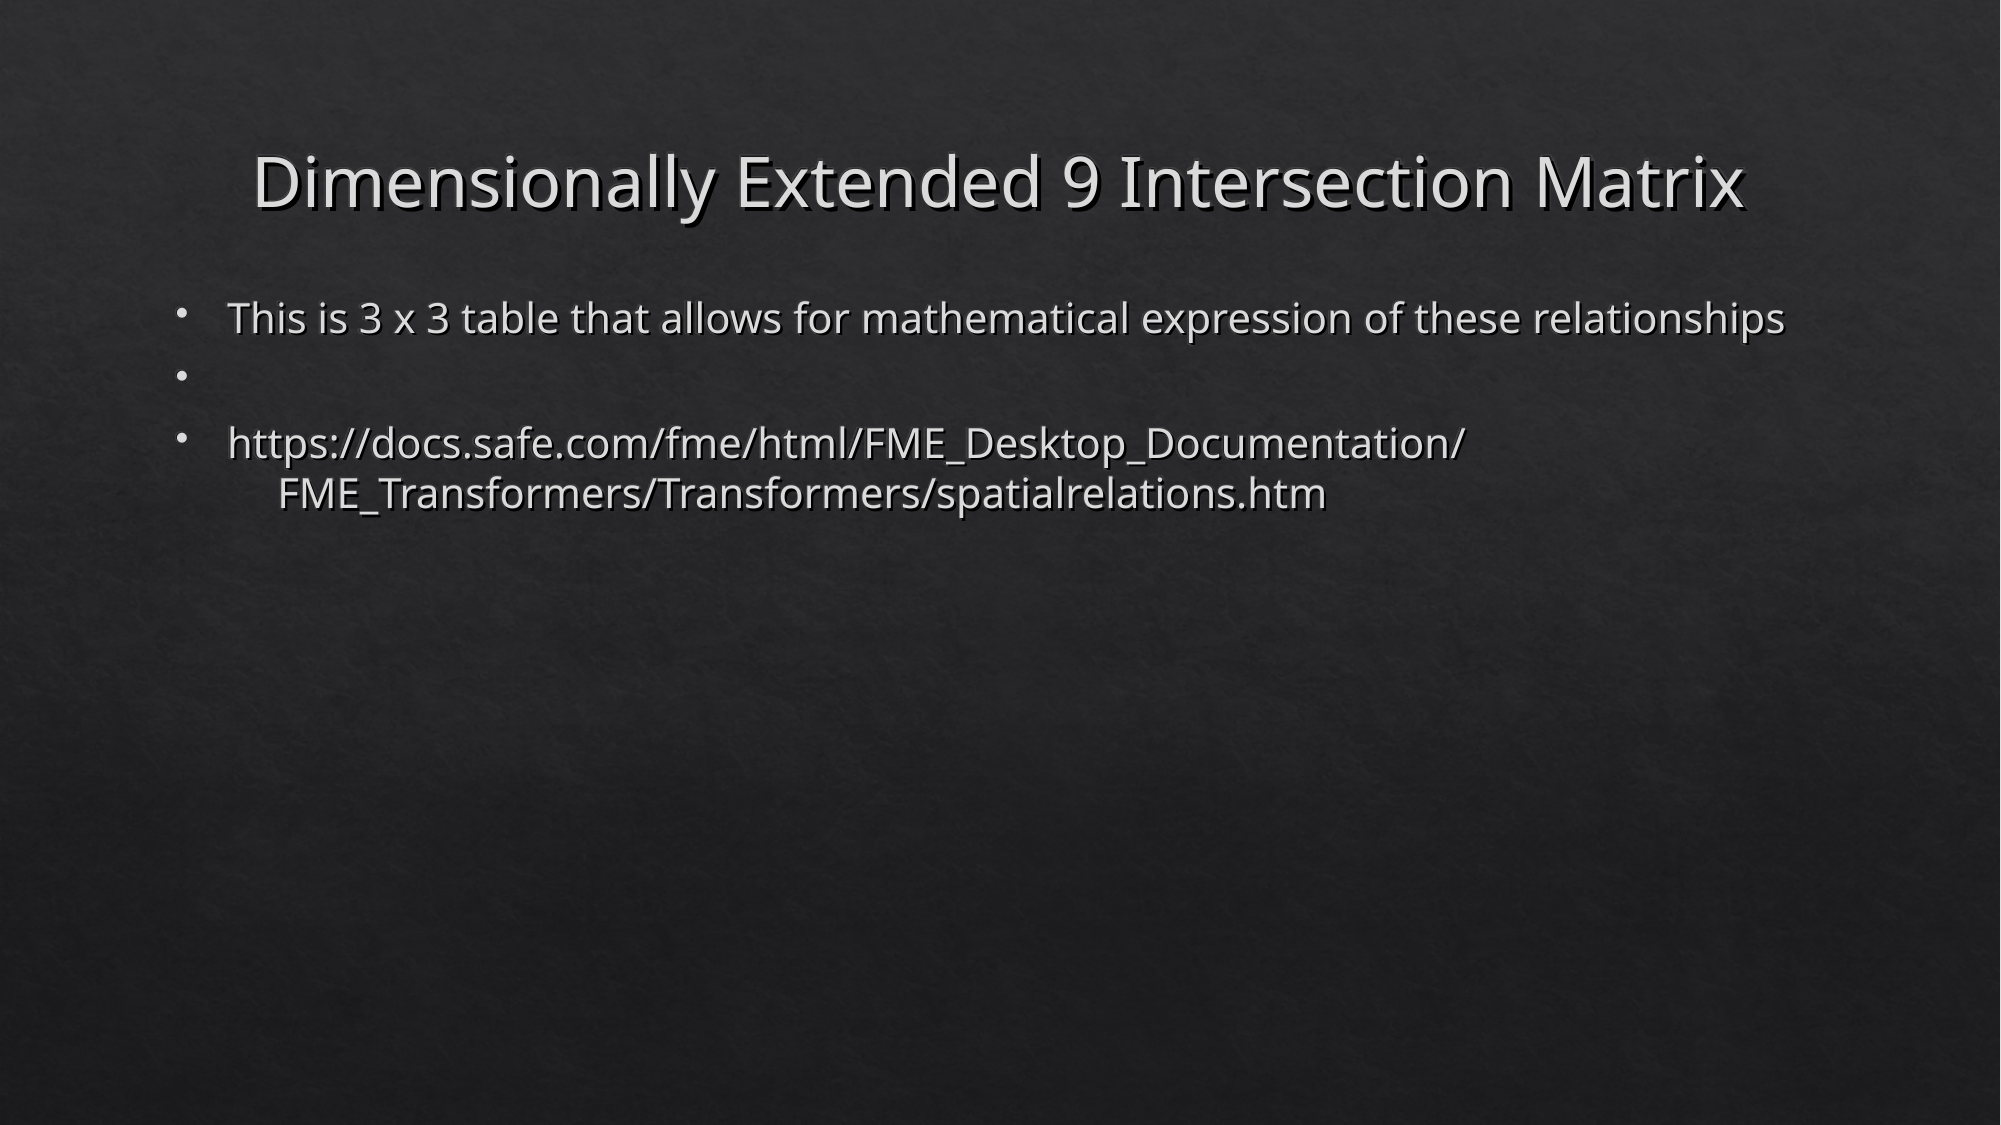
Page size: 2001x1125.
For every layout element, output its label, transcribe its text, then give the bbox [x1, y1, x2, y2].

list This is 3 x 3 table that allows for mathematical expression of these relationships https://docs.safe.com/fme/html/FME_Desktop_Documentation/FME_Transformers/Transformers/spatialrelations.htm [149, 284, 1849, 950]
title Dimensionally Extended 9 Intersection Matrix [149, 99, 1849, 260]
